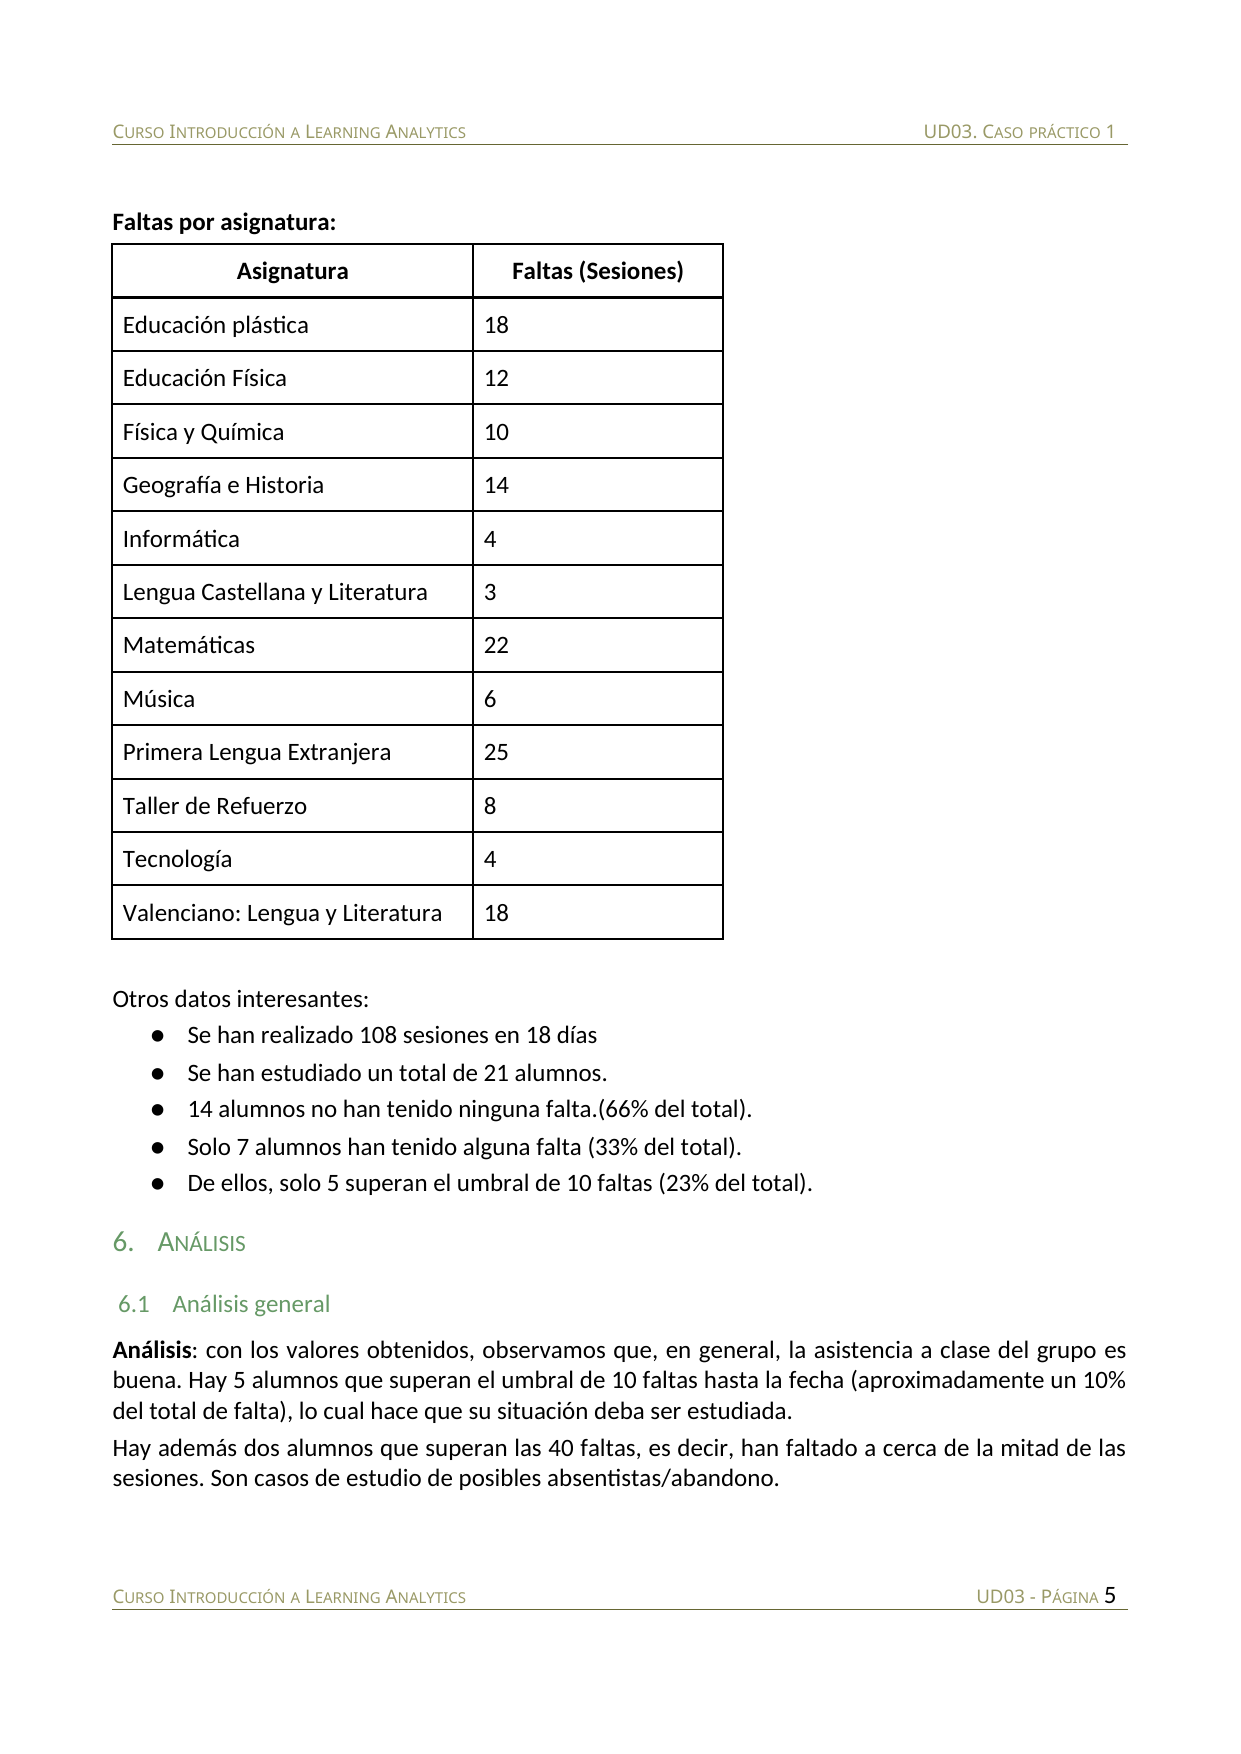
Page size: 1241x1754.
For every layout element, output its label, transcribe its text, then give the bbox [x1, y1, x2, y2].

table_cell 4 [474, 833, 722, 884]
table_cell 18 [474, 299, 722, 350]
list Se han estudiado un total de 21 alumnos. [150, 1057, 1128, 1087]
text Análisis: con los valores obtenidos, observamos que, en general, la asistencia a clase del grupo es buena. Hay 5 alumnos que superan el umbral de 10 faltas hasta la fecha (aproximadamente un 10% del total de falta), lo cual hace que su situación deba ser estudiada. [112, 1334, 1128, 1426]
list Se han realizado 108 sesiones en 18 días [150, 1020, 1128, 1050]
subtitle Análisis general [112, 1289, 1128, 1319]
text Hay además dos alumnos que superan las 40 faltas, es decir, han faltado a cerca de la mitad de las sesiones. Son casos de estudio de posibles absentistas/abandono. [112, 1432, 1128, 1493]
table_cell Valenciano: Lengua y Literatura [113, 886, 472, 938]
table_cell 10 [474, 405, 722, 457]
subtitle Análisis [112, 1223, 1128, 1258]
table_cell Música [113, 673, 472, 724]
table_cell Geografía e Historia [113, 459, 472, 510]
table_cell 3 [474, 566, 722, 617]
table_cell 12 [474, 352, 722, 403]
table_header Faltas (Sesiones) [474, 245, 722, 296]
table_header Asignatura [113, 245, 472, 296]
table_cell 6 [474, 673, 722, 724]
table_cell Física y Química [113, 405, 472, 457]
text Faltas por asignatura: [112, 206, 1128, 237]
table_cell Educación plástica [113, 299, 472, 350]
list 14 alumnos no han tenido ninguna falta.(66% del total). [150, 1094, 1128, 1124]
table_cell Matemáticas [113, 619, 472, 671]
text Otros datos interesantes: [112, 983, 1128, 1013]
table_cell Primera Lengua Extranjera [113, 726, 472, 777]
list De ellos, solo 5 superan el umbral de 10 faltas (23% del total). [150, 1168, 1128, 1198]
list Solo 7 alumnos han tenido alguna falta (33% del total). [150, 1131, 1128, 1161]
table_cell 4 [474, 512, 722, 564]
table_cell Educación Física [113, 352, 472, 403]
table_cell Lengua Castellana y Literatura [113, 566, 472, 617]
table_cell Taller de Refuerzo [113, 780, 472, 831]
table_cell 18 [474, 886, 722, 938]
table_cell 14 [474, 459, 722, 510]
table_cell Tecnología [113, 833, 472, 884]
table_cell 22 [474, 619, 722, 671]
table_cell Informática [113, 512, 472, 564]
table_cell 8 [474, 780, 722, 831]
table_cell 25 [474, 726, 722, 777]
